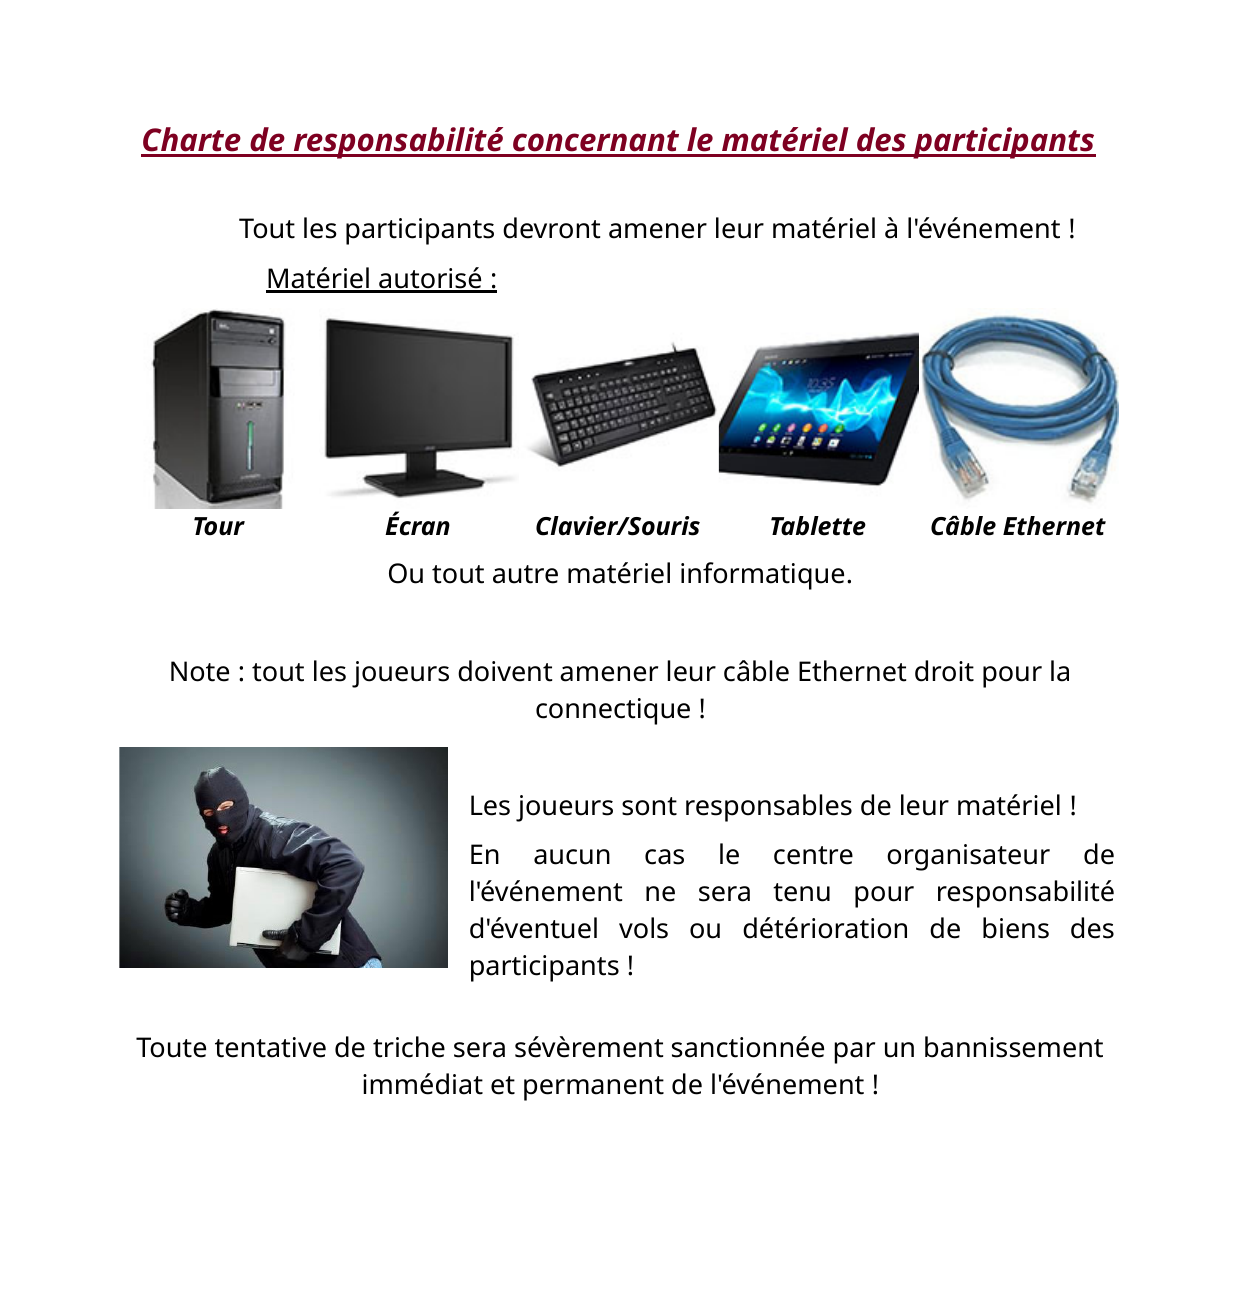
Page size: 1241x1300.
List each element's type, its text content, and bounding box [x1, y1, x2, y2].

text Charte de responsabilité concernant le matériel des participants [118, 118, 1122, 161]
text Tout les participants devront amener leur matériel à l'événement ! [118, 210, 1122, 247]
text Note : tout les joueurs doivent amener leur câble Ethernet droit pour la connectique ! [118, 653, 1122, 727]
text Tablette [719, 509, 919, 543]
text Matériel autorisé : [118, 259, 1122, 296]
text Câble Ethernet [919, 509, 1119, 543]
text En aucun cas le centre organisateur de l'événement ne sera tenu pour responsabilité d'éventuel vols ou détérioration de biens des participants ! [468, 836, 1116, 983]
picture [119, 308, 1119, 509]
text Toute tentative de triche sera sévèrement sanctionnée par un bannissement immédiat et permanent de l'événement ! [118, 1029, 1122, 1102]
text Tour [119, 509, 319, 543]
text Ou tout autre matériel informatique. [118, 509, 1122, 591]
text Écran [319, 509, 519, 543]
picture [119, 747, 448, 968]
text Clavier/Souris [519, 509, 719, 543]
text Les joueurs sont responsables de leur matériel ! [468, 787, 1116, 823]
